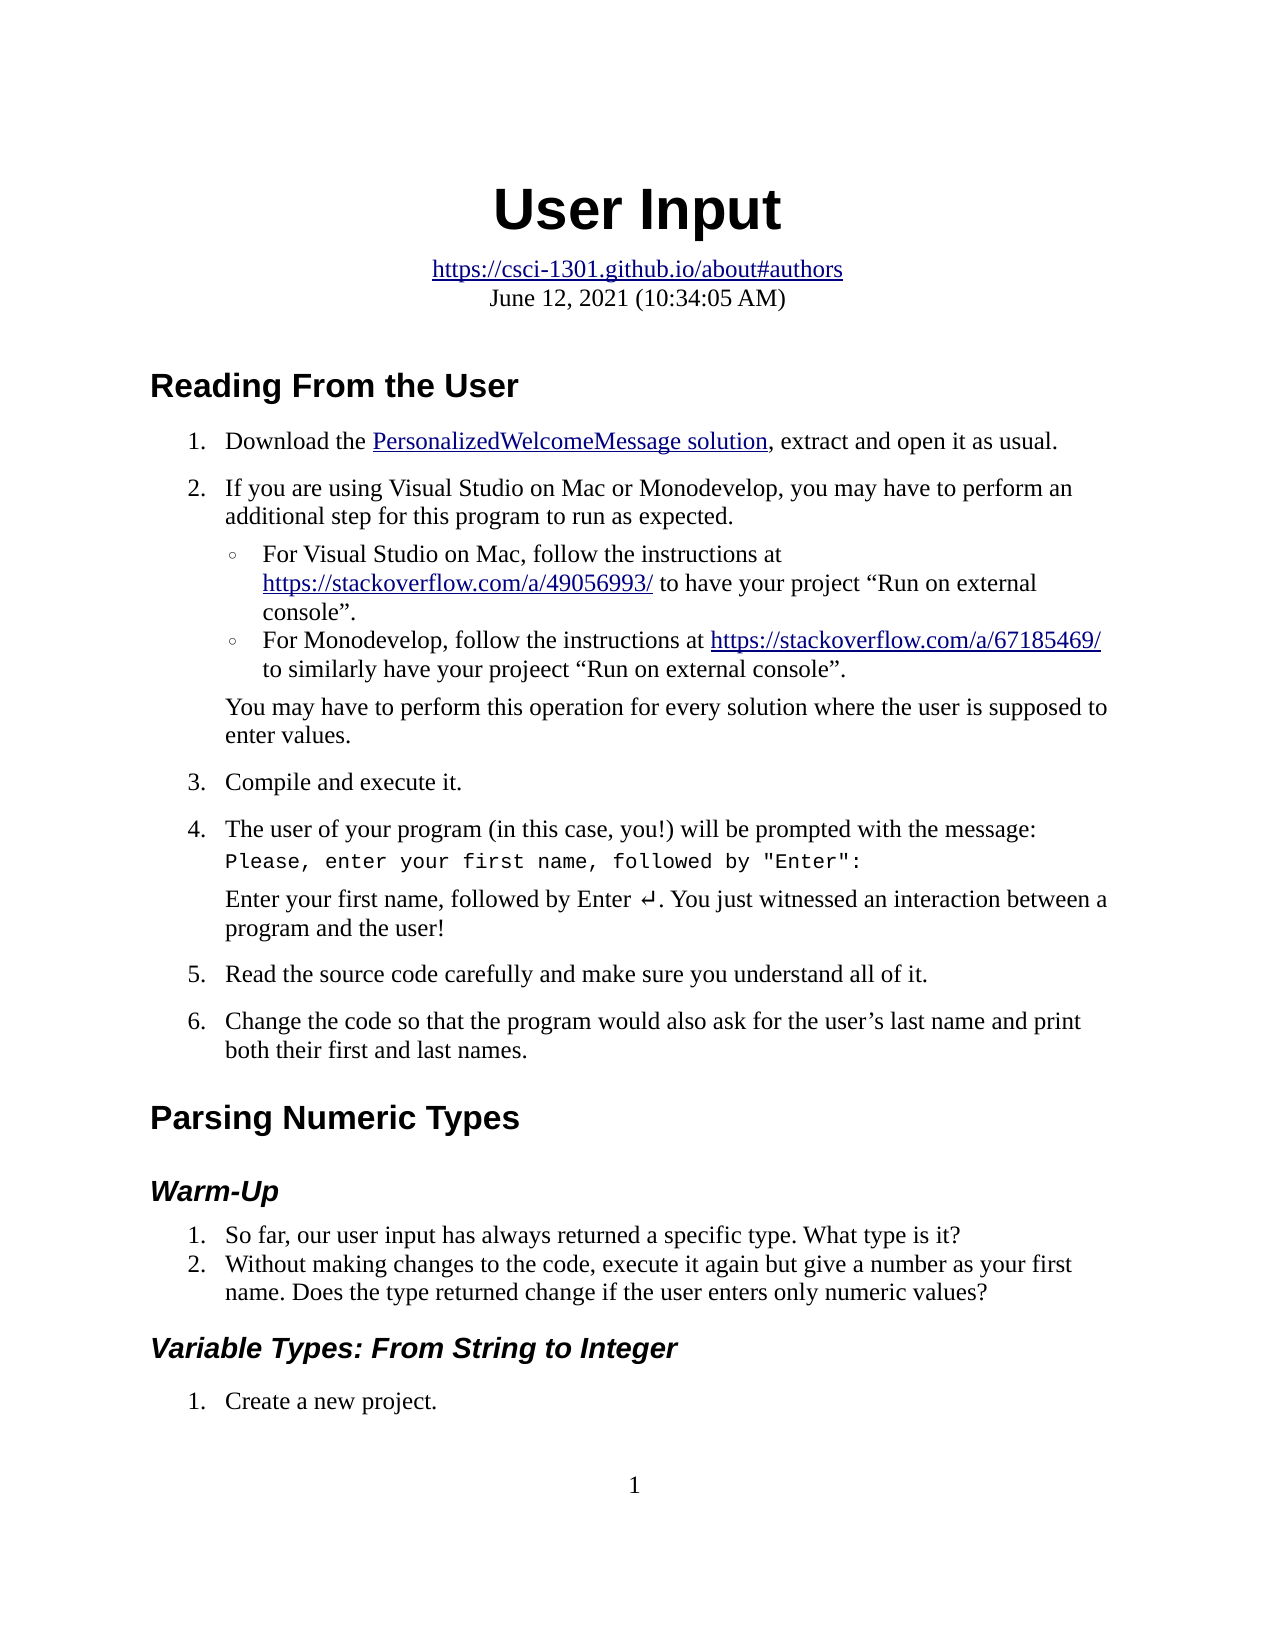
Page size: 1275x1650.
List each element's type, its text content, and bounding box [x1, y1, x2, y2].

list Change the code so that the program would also ask for the user’s last name and print both their first and last names. [187, 1006, 1125, 1064]
list So far, our user input has always returned a specific type. What type is it? [187, 1220, 1125, 1249]
list Read the source code carefully and make sure you understand all of it. [187, 959, 1125, 988]
subtitle Reading From the User [150, 366, 1125, 404]
list Enter your first name, followed by Enter ↵. You just witnessed an interaction between a program and the user! [187, 884, 1125, 942]
list Without making changes to the code, execute it again but give a number as your first name. Does the type returned change if the user enters only numeric values? [187, 1249, 1125, 1306]
list For Visual Studio on Mac, follow the instructions at https://stackoverflow.com/a/49056993/ to have your project “Run on external console”. [225, 539, 1125, 625]
list If you are using Visual Studio on Mac or Monodevelop, you may have to perform an additional step for this program to run as expected. [187, 473, 1125, 530]
list You may have to perform this operation for every solution where the user is supposed to enter values. [187, 692, 1125, 749]
list The user of your program (in this case, you!) will be prompted with the message: [187, 814, 1125, 843]
subtitle Variable Types: From String to Integer [150, 1331, 1125, 1365]
subtitle Parsing Numeric Types [150, 1098, 1125, 1136]
list Please, enter your first name, followed by "Enter": [187, 852, 1125, 875]
list Download the PersonalizedWelcomeMessage solution, extract and open it as usual. [187, 426, 1125, 455]
text https://csci-1301.github.io/about#authors [150, 254, 1125, 283]
list Compile and execute it. [187, 767, 1125, 796]
list Create a new project. [187, 1386, 1125, 1415]
text June 12, 2021 (10:34:05 AM) [150, 283, 1125, 312]
subtitle Warm-Up [150, 1174, 1125, 1207]
list For Monodevelop, follow the instructions at https://stackoverflow.com/a/67185469/ to similarly have your projeect “Run on external console”. [225, 625, 1125, 683]
title User Input [150, 175, 1125, 242]
